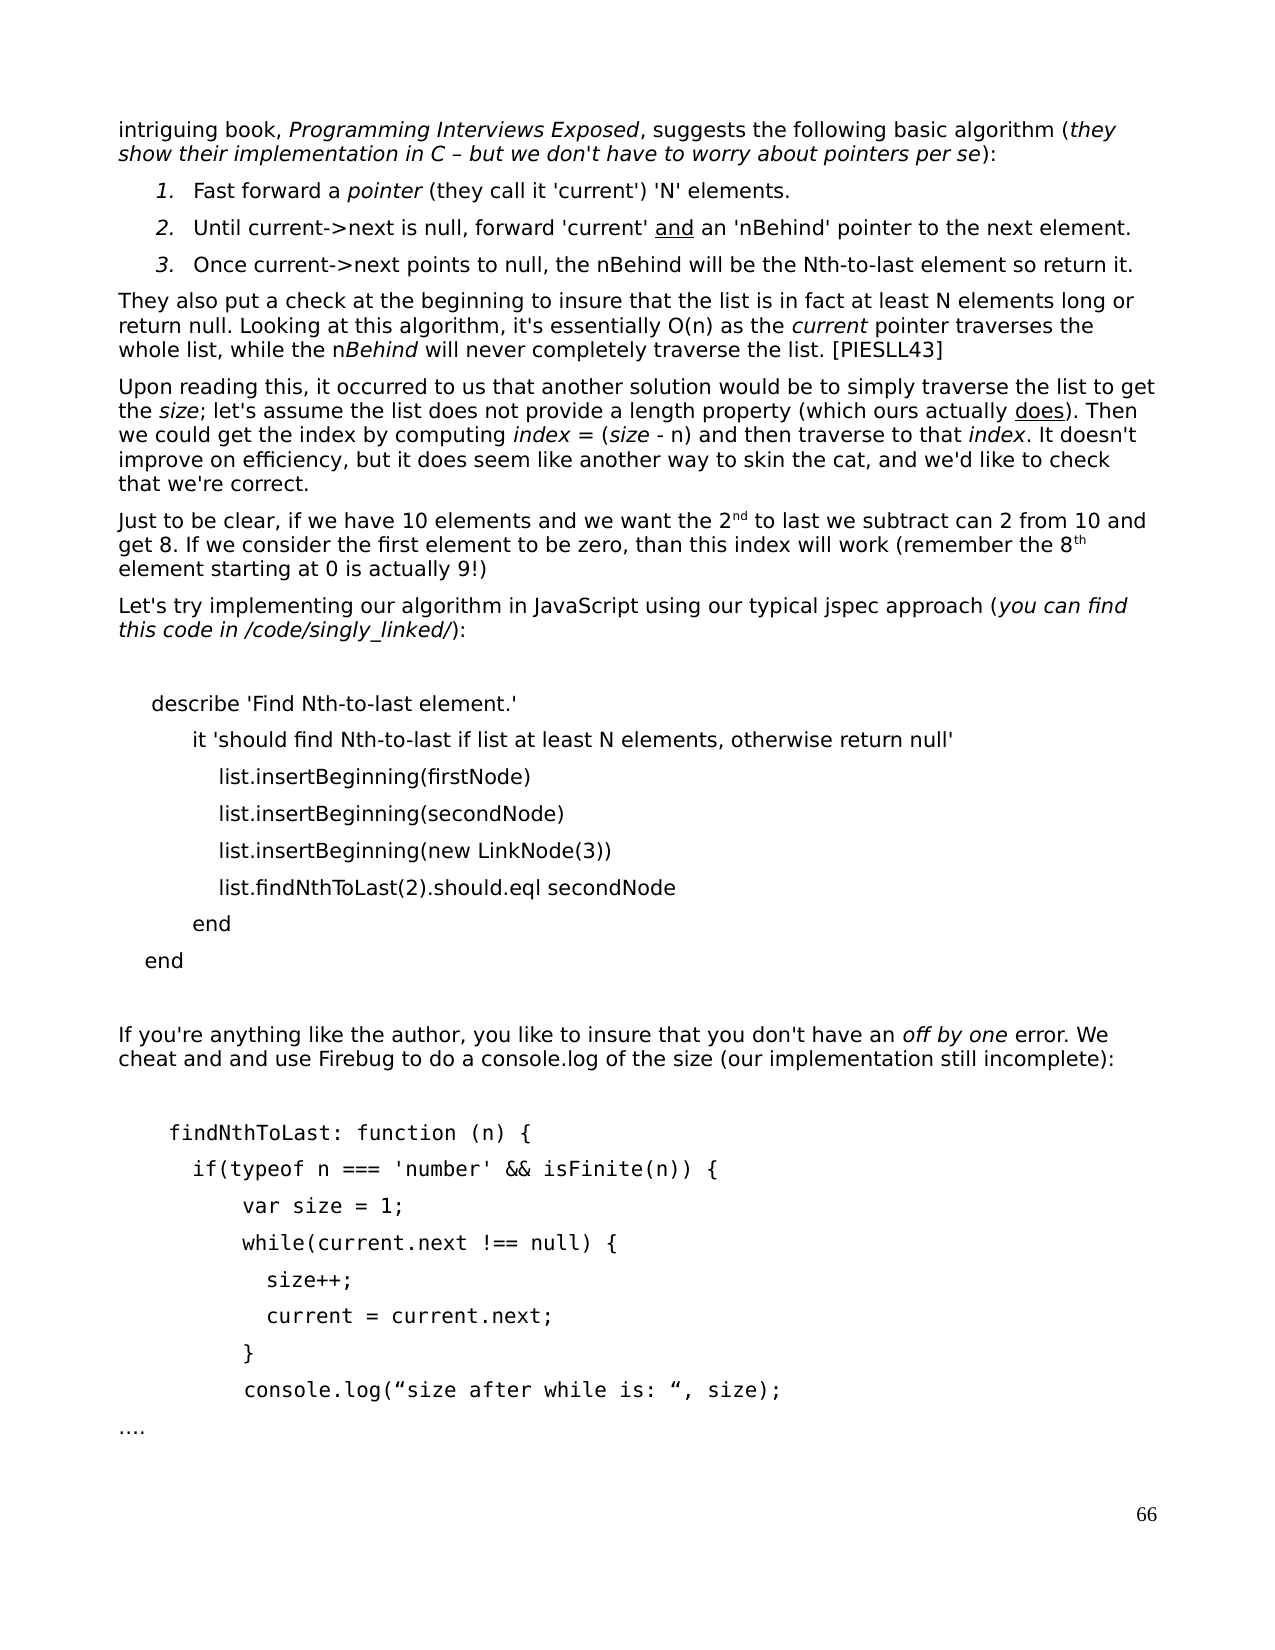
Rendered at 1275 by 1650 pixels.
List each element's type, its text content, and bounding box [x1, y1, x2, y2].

text if(typeof n === 'number' && isFinite(n)) { [118, 1157, 1157, 1182]
text end [118, 912, 1157, 937]
text describe 'Find Nth-to-last element.' [118, 692, 1157, 716]
text Just to be clear, if we have 10 elements and we want the 2nd to last we subtract can 2 from 10 and get 8. If we consider the first element to be zero, than this index will work (remember the 8th element starting at 0 is actually 9!) [118, 509, 1157, 581]
text They also put a check at the beginning to insure that the list is in fact at least N elements long or return null. Looking at this algorithm, it's essentially O(n) as the current pointer traverses the whole list, while the nBehind will never completely traverse the list. [PIESLL43] [118, 289, 1157, 362]
text it 'should find Nth-to-last if list at least N elements, otherwise return null' [118, 728, 1157, 753]
text list.insertBeginning(secondNode) [118, 802, 1157, 826]
text list.insertBeginning(new LinkNode(3)) [118, 839, 1157, 863]
list Once current->next points to null, the nBehind will be the Nth-to-last element so return it. [156, 253, 1157, 277]
text end [118, 949, 1157, 973]
list Until current->next is null, forward 'current' and an 'nBehind' pointer to the next element. [156, 216, 1157, 240]
text findNthToLast: function (n) { [118, 1121, 1157, 1145]
text Let's try implementing our algorithm in JavaScript using our typical jspec approach (you can find this code in /code/singly_linked/): [118, 594, 1157, 642]
text If you're anything like the author, you like to insure that you don't have an off by one error. We cheat and and use Firebug to do a console.log of the size (our implementation still incomplete): [118, 1023, 1157, 1071]
text list.insertBeginning(firstNode) [118, 765, 1157, 789]
list Fast forward a pointer (they call it 'current') 'N' elements. [156, 179, 1157, 203]
text var size = 1; [118, 1194, 1157, 1218]
text …. [118, 1415, 1157, 1439]
text current = current.next; [118, 1304, 1157, 1329]
text while(current.next !== null) { [118, 1231, 1157, 1255]
text console.log(“size after while is: “, size); [118, 1378, 1157, 1402]
text Upon reading this, it occurred to us that another solution would be to simply traverse the list to get the size; let's assume the list does not provide a length property (which ours actually does). Then we could get the index by computing index = (size - n) and then traverse to that index. It doesn't improve on efficiency, but it does seem like another way to skin the cat, and we'd like to check that we're correct. [118, 375, 1157, 496]
text } [118, 1341, 1157, 1365]
text intriguing book, Programming Interviews Exposed, suggests the following basic algorithm (they show their implementation in C – but we don't have to worry about pointers per se): [118, 118, 1157, 167]
text size++; [118, 1268, 1157, 1292]
text list.findNthToLast(2).should.eql secondNode [118, 876, 1157, 900]
